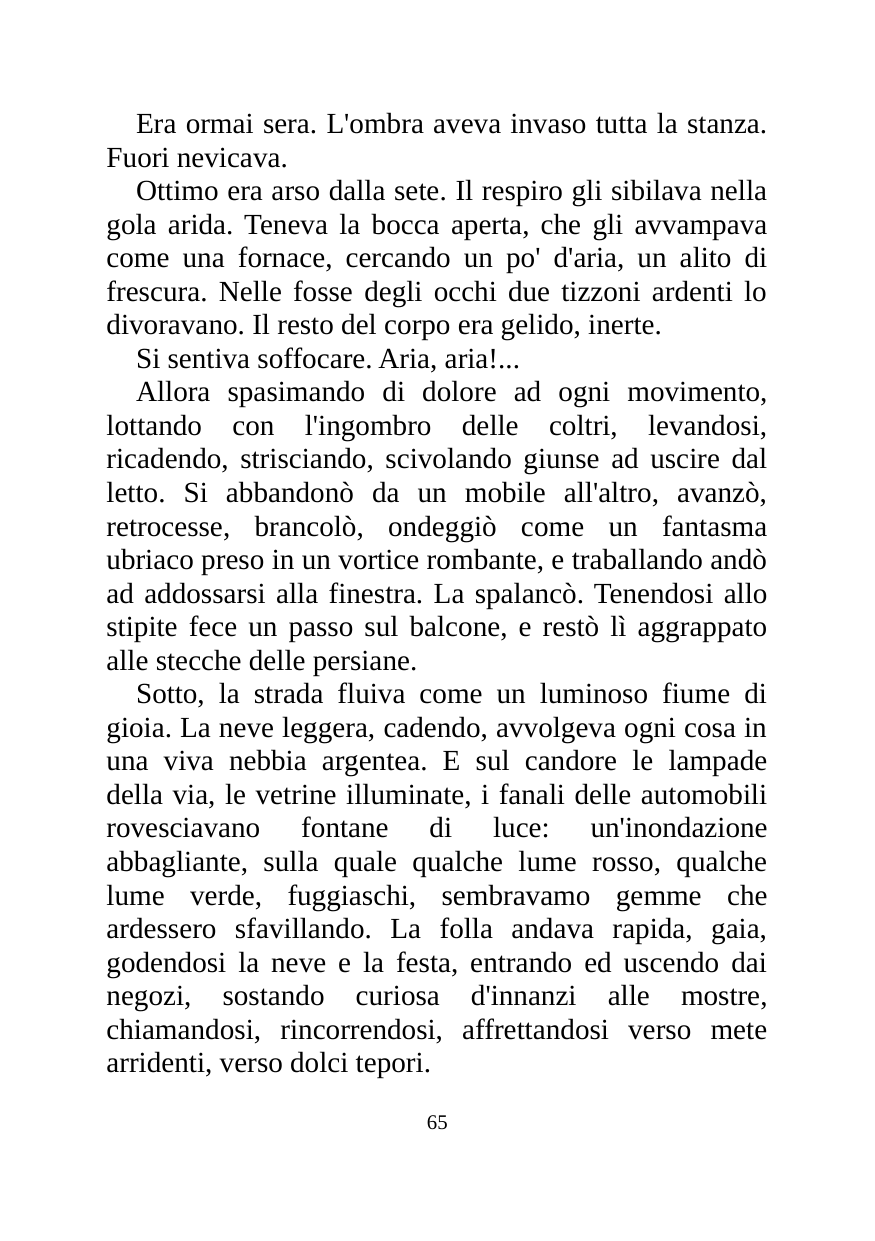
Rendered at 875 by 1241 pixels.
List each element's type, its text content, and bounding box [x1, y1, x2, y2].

text Allora spasimando di dolore ad ogni movimento, lottando con l'ingombro delle coltri, levandosi, ricadendo, strisciando, scivolando giunse ad uscire dal letto. Si abbandonò da un mobile all'altro, avanzò, retrocesse, brancolò, ondeggiò come un fantasma ubriaco preso in un vortice rombante, e traballando andò ad addossarsi alla finestra. La spalancò. Tenendosi allo stipite fece un passo sul balcone, e restò lì aggrappato alle stecche delle persiane. [106, 374, 768, 676]
text Era ormai sera. L'ombra aveva invaso tutta la stanza. Fuori nevicava. [106, 106, 768, 173]
text Ottimo era arso dalla sete. Il respiro gli sibilava nella gola arida. Teneva la bocca aperta, che gli avvampava come una fornace, cercando un po' d'aria, un alito di frescura. Nelle fosse degli occhi due tizzoni ardenti lo divoravano. Il resto del corpo era gelido, inerte. [106, 173, 768, 341]
text Sotto, la strada fluiva come un luminoso fiume di gioia. La neve leggera, cadendo, avvolgeva ogni cosa in una viva nebbia argentea. E sul candore le lampade della via, le vetrine illuminate, i fanali delle automobili rovesciavano fontane di luce: un'inondazione abbagliante, sulla quale qualche lume rosso, qualche lume verde, fuggiaschi, sembravamo gemme che ardessero sfavillando. La folla andava rapida, gaia, godendosi la neve e la festa, entrando ed uscendo dai negozi, sostando curiosa d'innanzi alle mostre, chiamandosi, rincorrendosi, affrettandosi verso mete arridenti, verso dolci tepori. [106, 676, 768, 1079]
text Si sentiva soffocare. Aria, aria!... [106, 341, 768, 374]
